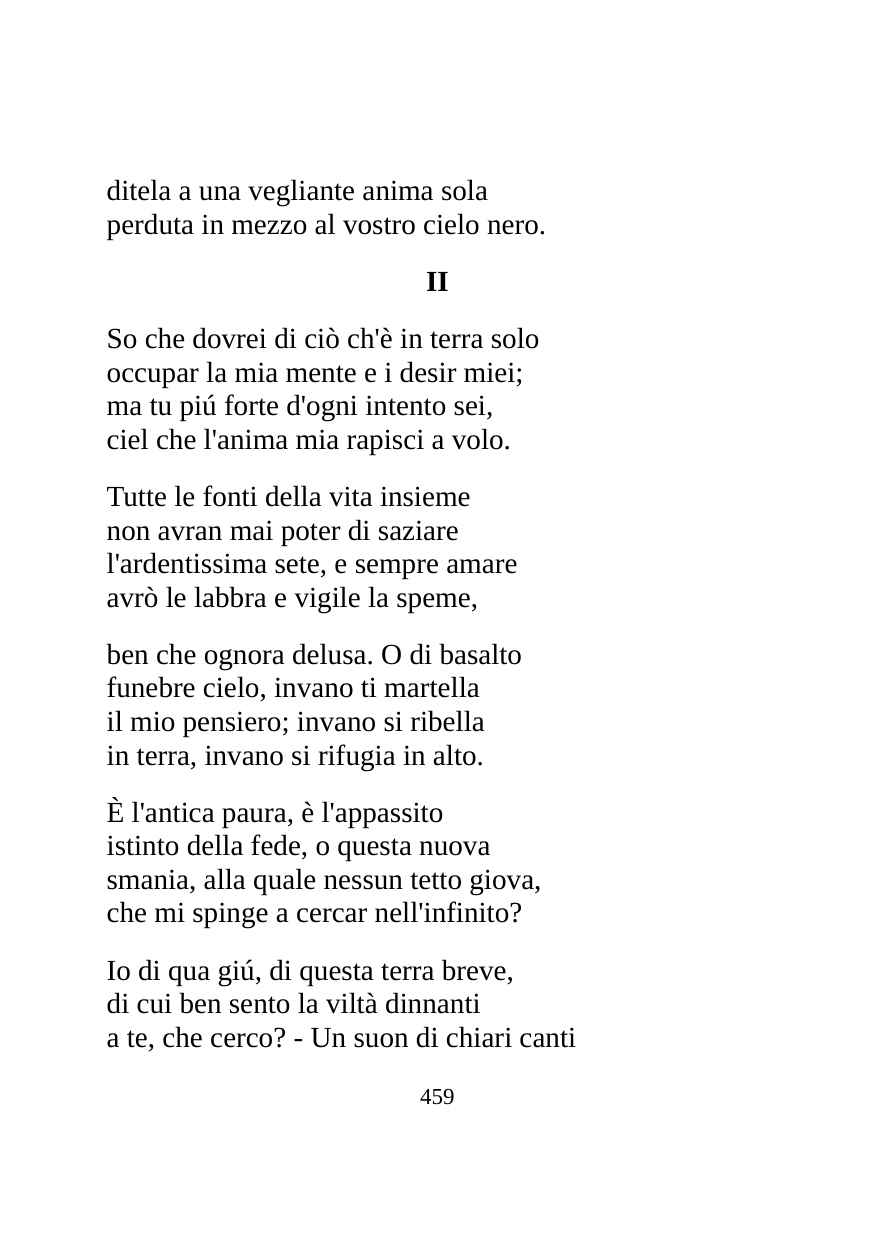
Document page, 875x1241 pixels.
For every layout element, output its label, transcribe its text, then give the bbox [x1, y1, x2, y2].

text So che dovrei di ciò ch'è in terra solo [106, 321, 768, 355]
text istinto della fede, o questa nuova [106, 828, 768, 862]
text di cui ben sento la viltà dinnanti [106, 986, 768, 1020]
text È l'antica paura, è l'appassito [106, 795, 768, 828]
text Io di qua giú, di questa terra breve, [106, 953, 768, 986]
text l'ardentissima sete, e sempre amare [106, 546, 768, 580]
text il mio pensiero; invano si ribella [106, 704, 768, 738]
text a te, che cerco? - Un suon di chiari canti [106, 1020, 768, 1053]
text ben che ognora delusa. O di basalto [106, 637, 768, 671]
text occupar la mia mente e i desir miei; [106, 355, 768, 388]
text funebre cielo, invano ti martella [106, 671, 768, 704]
text che mi spinge a cercar nell'infinito? [106, 895, 768, 929]
text in terra, invano si rifugia in alto. [106, 738, 768, 771]
text smania, alla quale nessun tetto giova, [106, 862, 768, 895]
text non avran mai poter di saziare [106, 513, 768, 546]
text perduta in mezzo al vostro cielo nero. [106, 207, 768, 241]
text ciel che l'anima mia rapisci a volo. [106, 422, 768, 456]
text II [106, 264, 768, 298]
text Tutte le fonti della vita insieme [106, 479, 768, 513]
text ma tu piú forte d'ogni intento sei, [106, 388, 768, 422]
text avrò le labbra e vigile la speme, [106, 580, 768, 613]
text ditela a una vegliante anima sola [106, 173, 768, 207]
